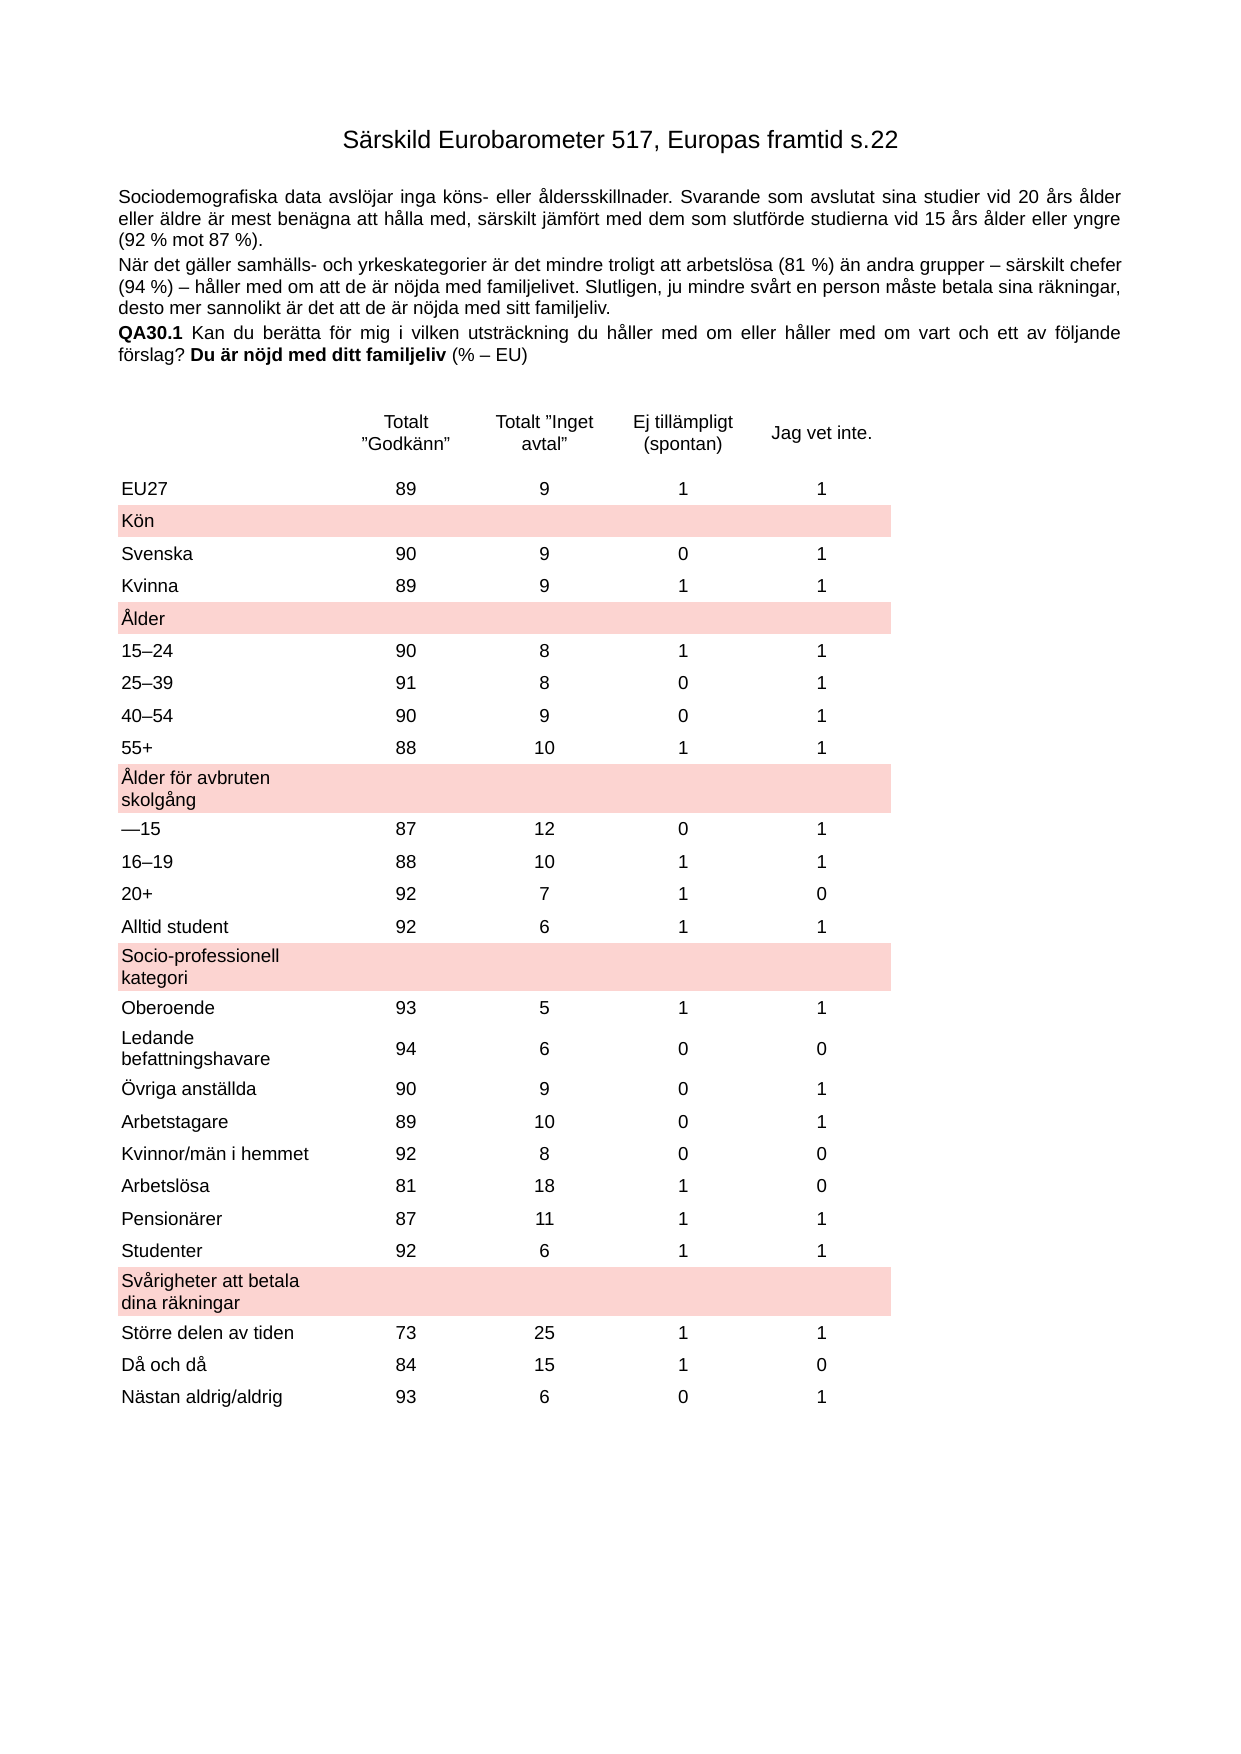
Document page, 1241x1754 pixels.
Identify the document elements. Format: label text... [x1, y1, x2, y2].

table_cell 90 [336, 537, 475, 569]
table_cell 0 [614, 1073, 752, 1105]
table_cell 1 [752, 667, 891, 699]
table_cell 0 [614, 1138, 752, 1170]
table_cell 1 [752, 1316, 891, 1348]
table_cell 0 [614, 813, 752, 845]
table_cell 1 [752, 1235, 891, 1267]
table_cell 90 [336, 634, 475, 667]
table_cell 1 [752, 570, 891, 602]
table_cell 1 [752, 472, 891, 505]
table_cell 0 [752, 1024, 891, 1073]
table_cell 1 [614, 878, 752, 910]
table_cell 7 [475, 878, 614, 910]
table_header [118, 393, 336, 472]
table_cell 89 [336, 1105, 475, 1137]
table_cell 18 [475, 1170, 614, 1202]
table_cell 1 [614, 910, 752, 942]
table_cell 1 [752, 537, 891, 569]
text När det gäller samhälls- och yrkeskategorier är det mindre troligt att arbetslösa (81 %) än andra grupper – särskilt chefer (94 %) – håller med om att de är nöjda med familjelivet. Slutligen, ju mindre svårt en person måste betala sina räkningar, desto mer sannolikt är det att de är nöjda med sitt familjeliv. [118, 254, 1122, 319]
table_cell Svårigheter att betala dina räkningar [118, 1267, 336, 1316]
table_cell Kön [118, 505, 336, 537]
table_header Totalt ”Godkänn” [336, 393, 475, 472]
table_cell 1 [752, 1381, 891, 1413]
table_cell 9 [475, 472, 614, 505]
table_cell [614, 602, 752, 634]
table_cell 5 [475, 991, 614, 1024]
table_header Jag vet inte. [752, 393, 891, 472]
table_cell 25 [475, 1316, 614, 1348]
table_cell [752, 602, 891, 634]
table_cell Ålder för avbruten skolgång [118, 764, 336, 813]
table_cell 93 [336, 991, 475, 1024]
table_cell 1 [614, 634, 752, 667]
table_cell 1 [614, 1235, 752, 1267]
table_cell 0 [614, 1105, 752, 1137]
table_cell [752, 943, 891, 991]
table_cell 1 [752, 1073, 891, 1105]
table_cell 1 [614, 1316, 752, 1348]
table_cell 92 [336, 878, 475, 910]
table_cell 0 [752, 1138, 891, 1170]
table_cell 16–19 [118, 845, 336, 878]
table_cell Nästan aldrig/aldrig [118, 1381, 336, 1413]
table_cell [336, 1267, 475, 1316]
table_cell 93 [336, 1381, 475, 1413]
table_cell 1 [614, 991, 752, 1024]
table_cell 9 [475, 537, 614, 569]
table_cell Kvinna [118, 570, 336, 602]
table_cell [336, 943, 475, 991]
table_cell —15 [118, 813, 336, 845]
table_cell 87 [336, 1202, 475, 1235]
table_cell 88 [336, 845, 475, 878]
table_header Totalt ”Inget avtal” [475, 393, 614, 472]
table_cell 1 [614, 1202, 752, 1235]
table_cell Kvinnor/män i hemmet [118, 1138, 336, 1170]
table_cell 1 [752, 1105, 891, 1137]
table_cell 1 [752, 910, 891, 942]
table_cell 1 [614, 1349, 752, 1381]
table_cell Arbetslösa [118, 1170, 336, 1202]
text Sociodemografiska data avslöjar inga köns- eller åldersskillnader. Svarande som avslutat sina studier vid 20 års ålder eller äldre är mest benägna att hålla med, särskilt jämfört med dem som slutförde studierna vid 15 års ålder eller yngre (92 % mot 87 %). [118, 186, 1122, 251]
table_cell Pensionärer [118, 1202, 336, 1235]
table_cell 88 [336, 731, 475, 764]
table_cell 1 [752, 991, 891, 1024]
table_cell 6 [475, 1235, 614, 1267]
table_cell 89 [336, 472, 475, 505]
table_cell 1 [752, 699, 891, 731]
table_cell Socio-professionell kategori [118, 943, 336, 991]
table_cell 1 [614, 845, 752, 878]
table_cell Oberoende [118, 991, 336, 1024]
table_cell [614, 943, 752, 991]
table_cell 6 [475, 1024, 614, 1073]
table_cell [336, 602, 475, 634]
table_cell 89 [336, 570, 475, 602]
table_cell 12 [475, 813, 614, 845]
table_cell [752, 764, 891, 813]
text QA30.1 Kan du berätta för mig i vilken utsträckning du håller med om eller håller med om vart och ett av följande förslag? Du är nöjd med ditt familjeliv (% – EU) [118, 322, 1122, 365]
table_cell Övriga anställda [118, 1073, 336, 1105]
table_cell Ledande befattningshavare [118, 1024, 336, 1073]
table_cell EU27 [118, 472, 336, 505]
table_cell Arbetstagare [118, 1105, 336, 1137]
table_cell 10 [475, 731, 614, 764]
table_cell [475, 943, 614, 991]
table_cell Ålder [118, 602, 336, 634]
table_cell 1 [752, 634, 891, 667]
table_cell 92 [336, 910, 475, 942]
table_cell Studenter [118, 1235, 336, 1267]
table_cell Då och då [118, 1349, 336, 1381]
table_cell 9 [475, 570, 614, 602]
table_cell 40–54 [118, 699, 336, 731]
table_cell [336, 505, 475, 537]
table_cell Alltid student [118, 910, 336, 942]
table_cell [614, 505, 752, 537]
table_cell 10 [475, 1105, 614, 1137]
table_cell 20+ [118, 878, 336, 910]
table_cell 90 [336, 699, 475, 731]
table_cell 73 [336, 1316, 475, 1348]
table_cell 1 [752, 845, 891, 878]
table_cell 87 [336, 813, 475, 845]
table_cell 1 [752, 813, 891, 845]
table_cell Svenska [118, 537, 336, 569]
table_cell 94 [336, 1024, 475, 1073]
table_cell Större delen av tiden [118, 1316, 336, 1348]
table_cell 1 [614, 570, 752, 602]
table_cell 0 [614, 1024, 752, 1073]
table_cell [614, 1267, 752, 1316]
table_cell 1 [614, 1170, 752, 1202]
table_cell 91 [336, 667, 475, 699]
table_cell 1 [752, 1202, 891, 1235]
table_cell 15–24 [118, 634, 336, 667]
table_cell 0 [752, 878, 891, 910]
table_cell 8 [475, 667, 614, 699]
table_cell 1 [752, 731, 891, 764]
table_cell 6 [475, 1381, 614, 1413]
table_cell 1 [614, 472, 752, 505]
table_cell 15 [475, 1349, 614, 1381]
table_cell 10 [475, 845, 614, 878]
table_cell [475, 764, 614, 813]
table_cell 81 [336, 1170, 475, 1202]
table_cell 0 [614, 667, 752, 699]
table_cell 9 [475, 699, 614, 731]
table_cell 0 [752, 1349, 891, 1381]
table_cell 84 [336, 1349, 475, 1381]
table_cell 92 [336, 1138, 475, 1170]
table_cell [475, 505, 614, 537]
table_header Ej tillämpligt (spontan) [614, 393, 752, 472]
table_cell 92 [336, 1235, 475, 1267]
table_cell [475, 1267, 614, 1316]
table_cell 1 [614, 731, 752, 764]
table_cell [752, 505, 891, 537]
table_cell 55+ [118, 731, 336, 764]
table_cell [614, 764, 752, 813]
table_cell [752, 1267, 891, 1316]
table_cell 0 [614, 699, 752, 731]
table_cell 8 [475, 634, 614, 667]
table_cell 0 [614, 1381, 752, 1413]
table_cell 90 [336, 1073, 475, 1105]
table_cell [336, 764, 475, 813]
table_cell 8 [475, 1138, 614, 1170]
table_cell 25–39 [118, 667, 336, 699]
table_cell 9 [475, 1073, 614, 1105]
table_cell 0 [752, 1170, 891, 1202]
table_cell 0 [614, 537, 752, 569]
table_cell 11 [475, 1202, 614, 1235]
table_cell [475, 602, 614, 634]
table_cell 6 [475, 910, 614, 942]
